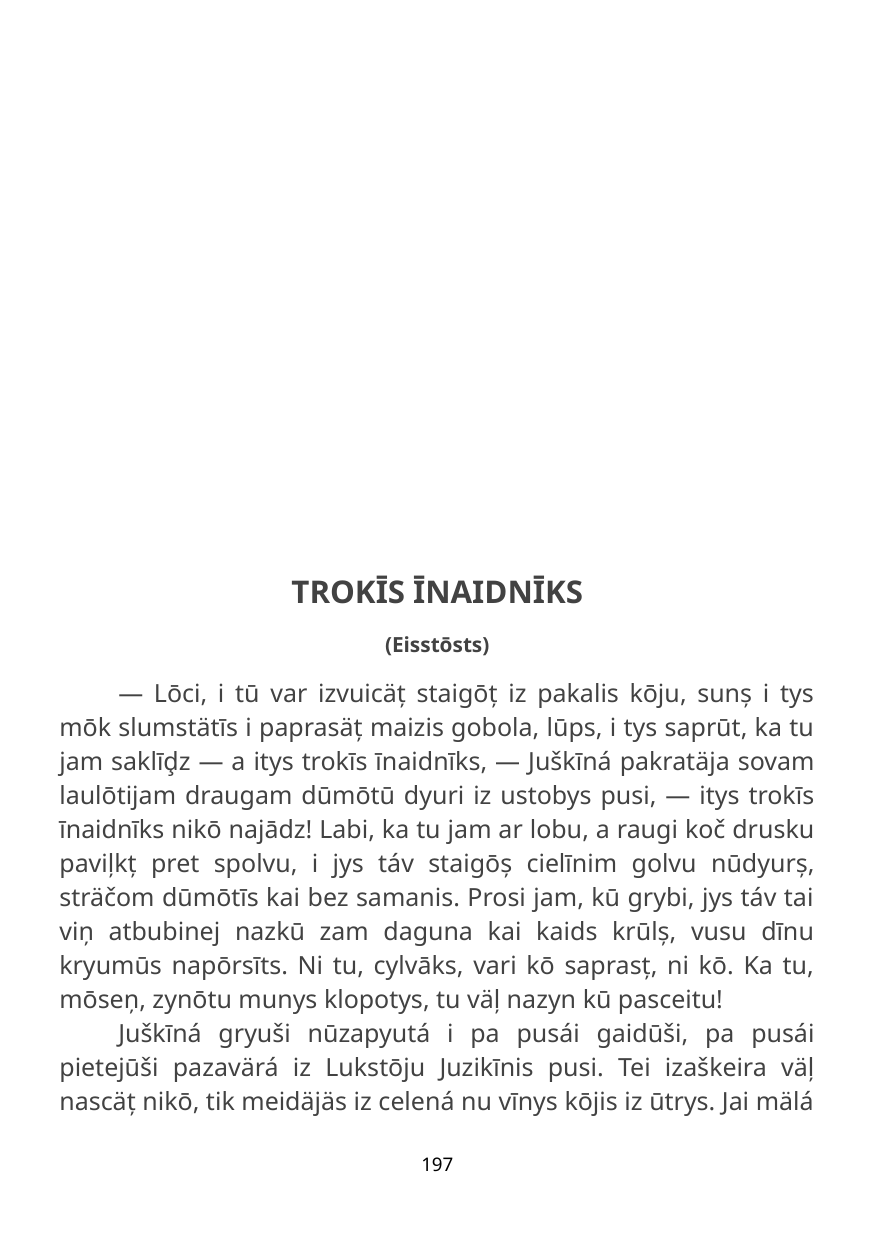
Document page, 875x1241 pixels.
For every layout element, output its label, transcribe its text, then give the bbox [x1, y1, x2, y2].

text (Eisstōsts) [59, 630, 815, 658]
text TROKĪS ĪNAIDNĪKS [59, 570, 815, 613]
text Juškīná gryuši nūzapyutá i pa pusái gaidūši, pa pusái pietejūši pazavärá iz Lukstōju Juzikīnis pusi. Tei izaškeira väļ nascäț nikō, tik meidäjäs iz celená nu vīnys kōjis iz ūtrys. Jai mälá [59, 1016, 815, 1118]
text — Lōci, i tū var izvuicäț staigōț iz pakalis kōju, sunș i tys mōk slumstätīs i paprasäț maizis gobola, lūps, i tys saprūt, ka tu jam saklīḑz — a itys trokīs īnaidnīks, — Juškīná pakratäja sovam laulōtijam draugam dūmōtū dyuri iz ustobys pusi, — itys trokīs īnaidnīks nikō najādz! Labi, ka tu jam ar lobu, a raugi koč drusku paviļkț pret spolvu, i jys táv staigōș cielīnim golvu nūdyurș, sträčom dūmōtīs kai bez samanis. Prosi jam, kū grybi, jys táv tai viņ atbubinej nazkū zam daguna kai kaids krūlș, vusu dīnu kryumūs napōrsīts. Ni tu, cylvāks, vari kō saprasț, ni kō. Ka tu, mōseņ, zynōtu munys klopotys, tu väļ nazyn kū pasceitu! [59, 675, 815, 1016]
